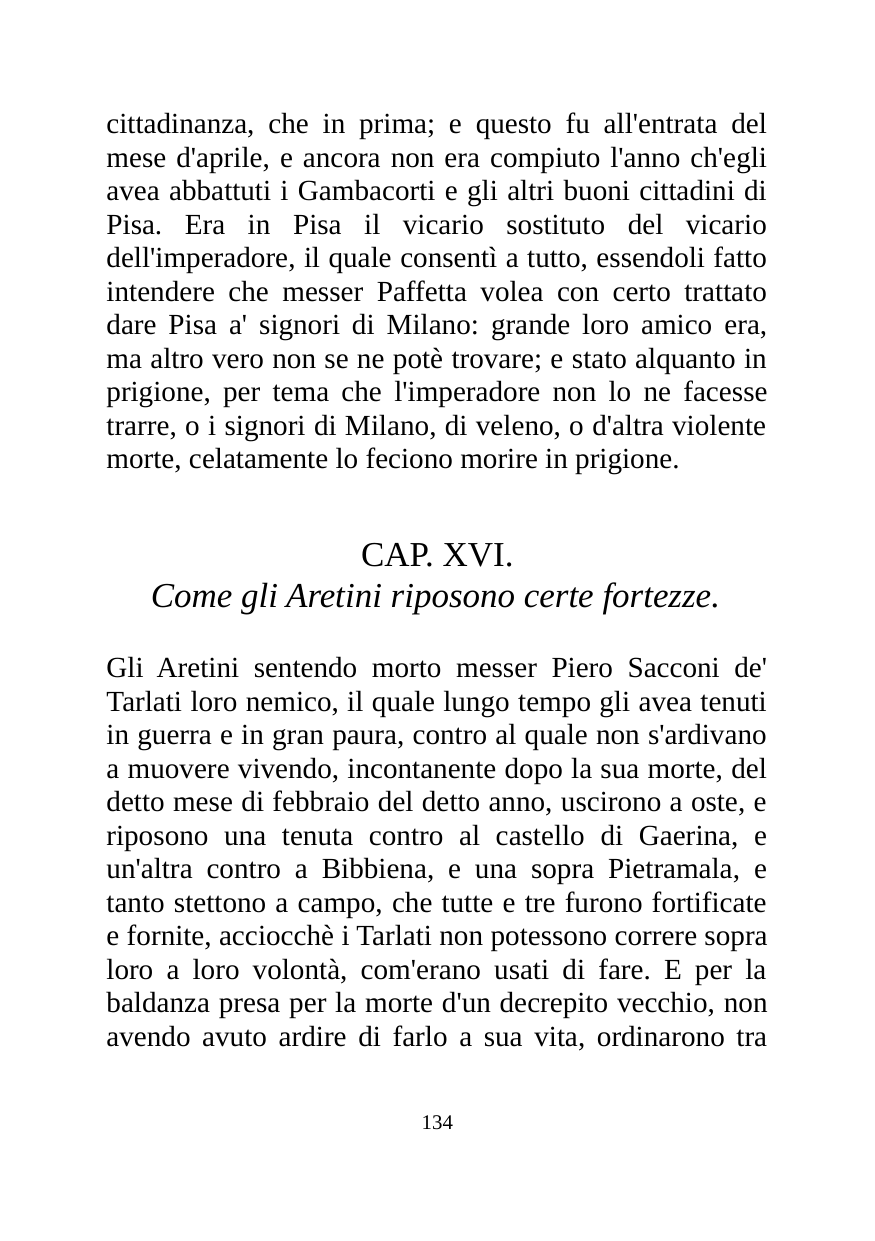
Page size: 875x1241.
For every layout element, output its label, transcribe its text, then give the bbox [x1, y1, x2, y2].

text Gli Aretini sentendo morto messer Piero Sacconi de' Tarlati loro nemico, il quale lungo tempo gli avea tenuti in guerra e in gran paura, contro al quale non s'ardivano a muovere vivendo, incontanente dopo la sua morte, del detto mese di febbraio del detto anno, uscirono a oste, e riposono una tenuta contro al castello di Gaerina, e un'altra contro a Bibbiena, e una sopra Pietramala, e tanto stettono a campo, che tutte e tre furono fortificate e fornite, acciocchè i Tarlati non potessono correre sopra loro a loro volontà, com'erano usati di fare. E per la baldanza presa per la morte d'un decrepito vecchio, non avendo avuto ardire di farlo a sua vita, ordinarono tra [106, 650, 768, 1053]
text cittadinanza, che in prima; e questo fu all'entrata del mese d'aprile, e ancora non era compiuto l'anno ch'egli avea abbattuti i Gambacorti e gli altri buoni cittadini di Pisa. Era in Pisa il vicario sostituto del vicario dell'imperadore, il quale consentì a tutto, essendoli fatto intendere che messer Paffetta volea con certo trattato dare Pisa a' signori di Milano: grande loro amico era, ma altro vero non se ne potè trovare; e stato alquanto in prigione, per tema che l'imperadore non lo ne facesse trarre, o i signori di Milano, di veleno, o d'altra violente morte, celatamente lo feciono morire in prigione. [106, 106, 768, 475]
subtitle CAP. XVI. Come gli Aretini riposono certe fortezze. [106, 534, 768, 615]
